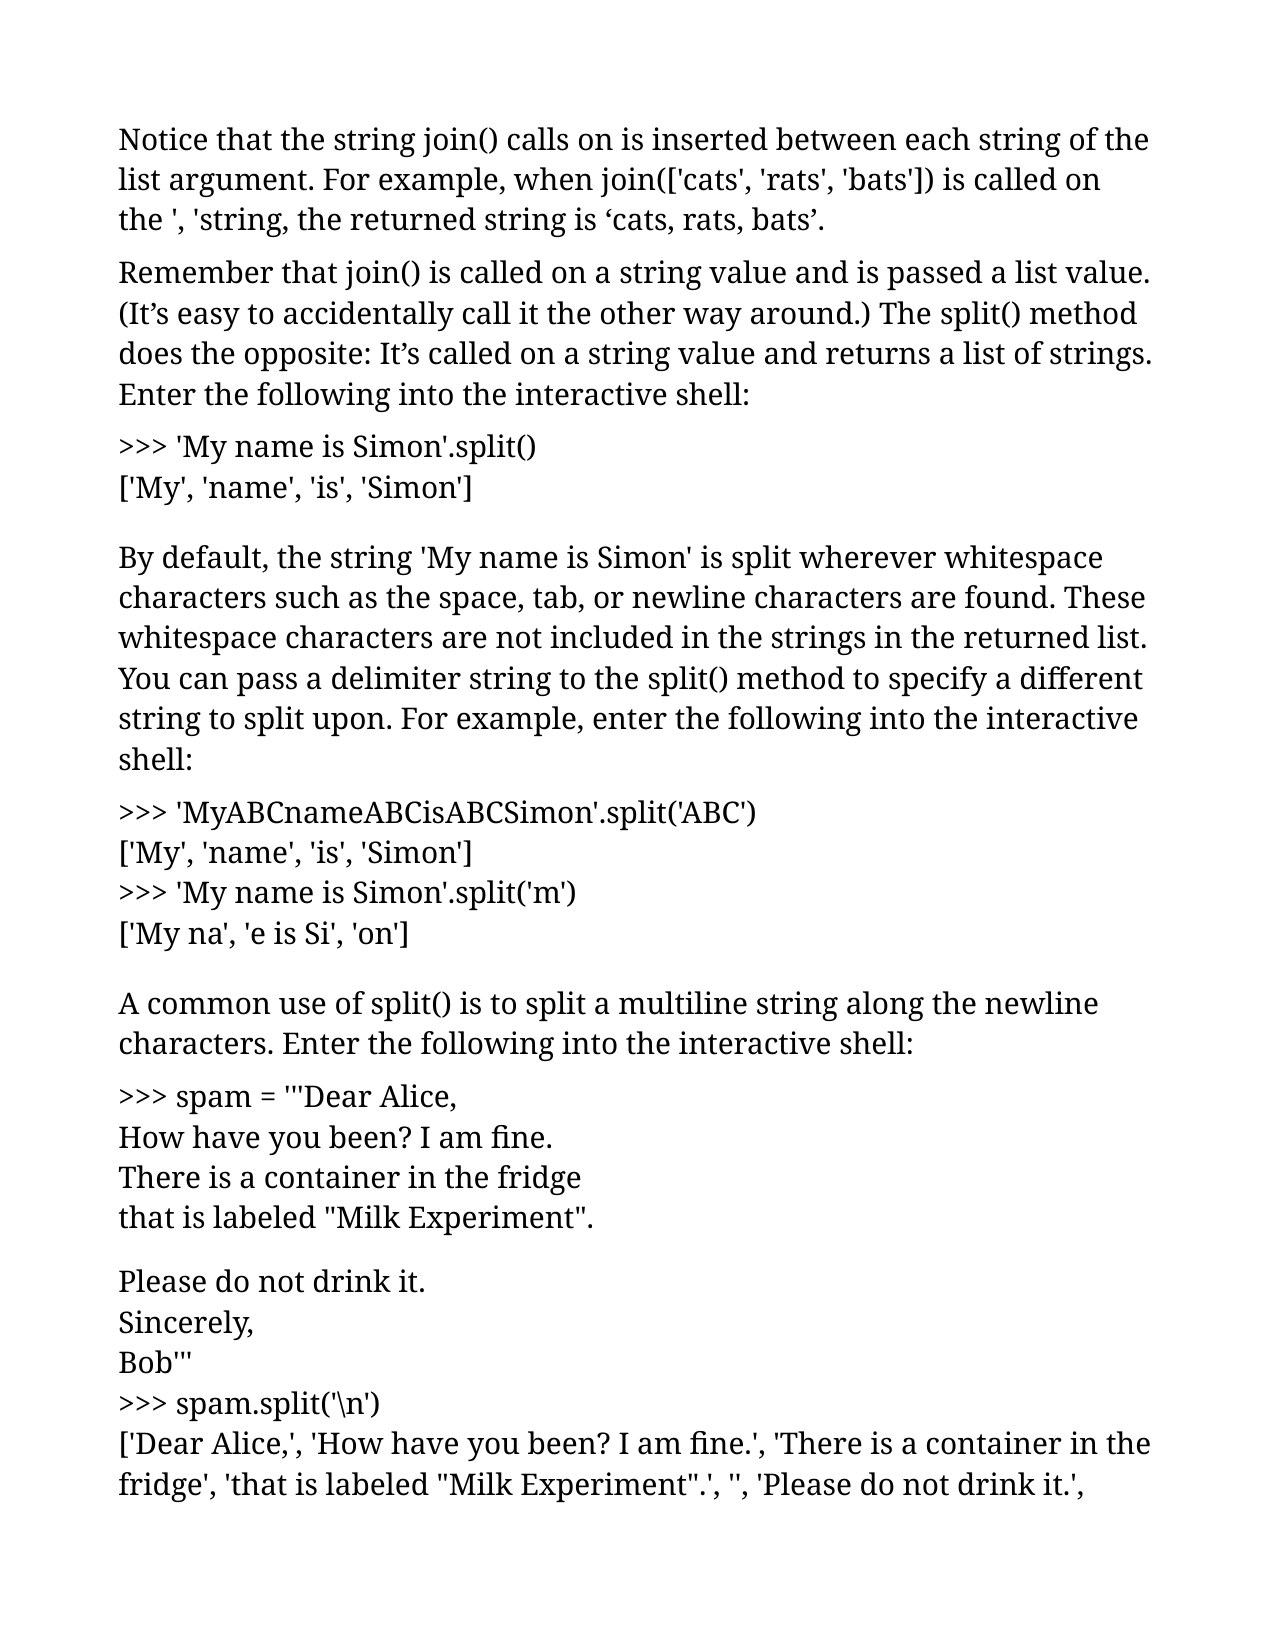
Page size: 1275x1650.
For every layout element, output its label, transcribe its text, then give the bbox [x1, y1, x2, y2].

text >>> 'My name is Simon'.split('m') [118, 872, 1157, 913]
text >>> 'My name is Simon'.split() [118, 426, 1157, 466]
text ['My', 'name', 'is', 'Simon'] [118, 466, 1157, 507]
text that is labeled "Milk Experiment". [118, 1197, 1157, 1237]
text How have you been? I am fine. [118, 1116, 1157, 1157]
text ['Dear Alice,', 'How have you been? I am fine.', 'There is a container in the [118, 1423, 1157, 1463]
text Remember that join() is called on a string value and is passed a list value. (It’s easy to accidentally call it the other way around.) The split() method does the opposite: It’s called on a string value and returns a list of strings. Enter the following into the interactive shell: [118, 252, 1157, 413]
text Bob''' [118, 1342, 1157, 1382]
text Notice that the string join() calls on is inserted between each string of the list argument. For example, when join(['cats', 'rats', 'bats']) is called on the ', 'string, the returned string is ‘cats, rats, bats’. [118, 118, 1157, 239]
text ['My na', 'e is Si', 'on'] [118, 913, 1157, 953]
text A common use of split() is to split a multiline string along the newline characters. Enter the following into the interactive shell: [118, 982, 1157, 1063]
text Sincerely, [118, 1302, 1157, 1342]
text >>> spam.split('\n') [118, 1382, 1157, 1423]
text fridge', 'that is labeled "Milk Experiment".', '', 'Please do not drink it.', [118, 1463, 1157, 1504]
text Please do not drink it. [118, 1261, 1157, 1302]
text ['My', 'name', 'is', 'Simon'] [118, 832, 1157, 872]
text >>> 'MyABCnameABCisABCSimon'.split('ABC') [118, 791, 1157, 832]
text By default, the string 'My name is Simon' is split wherever whitespace characters such as the space, tab, or newline characters are found. These whitespace characters are not included in the strings in the returned list. You can pass a delimiter string to the split() method to specify a different string to split upon. For example, enter the following into the interactive shell: [118, 536, 1157, 779]
text There is a container in the fridge [118, 1157, 1157, 1197]
text >>> spam = '''Dear Alice, [118, 1076, 1157, 1116]
